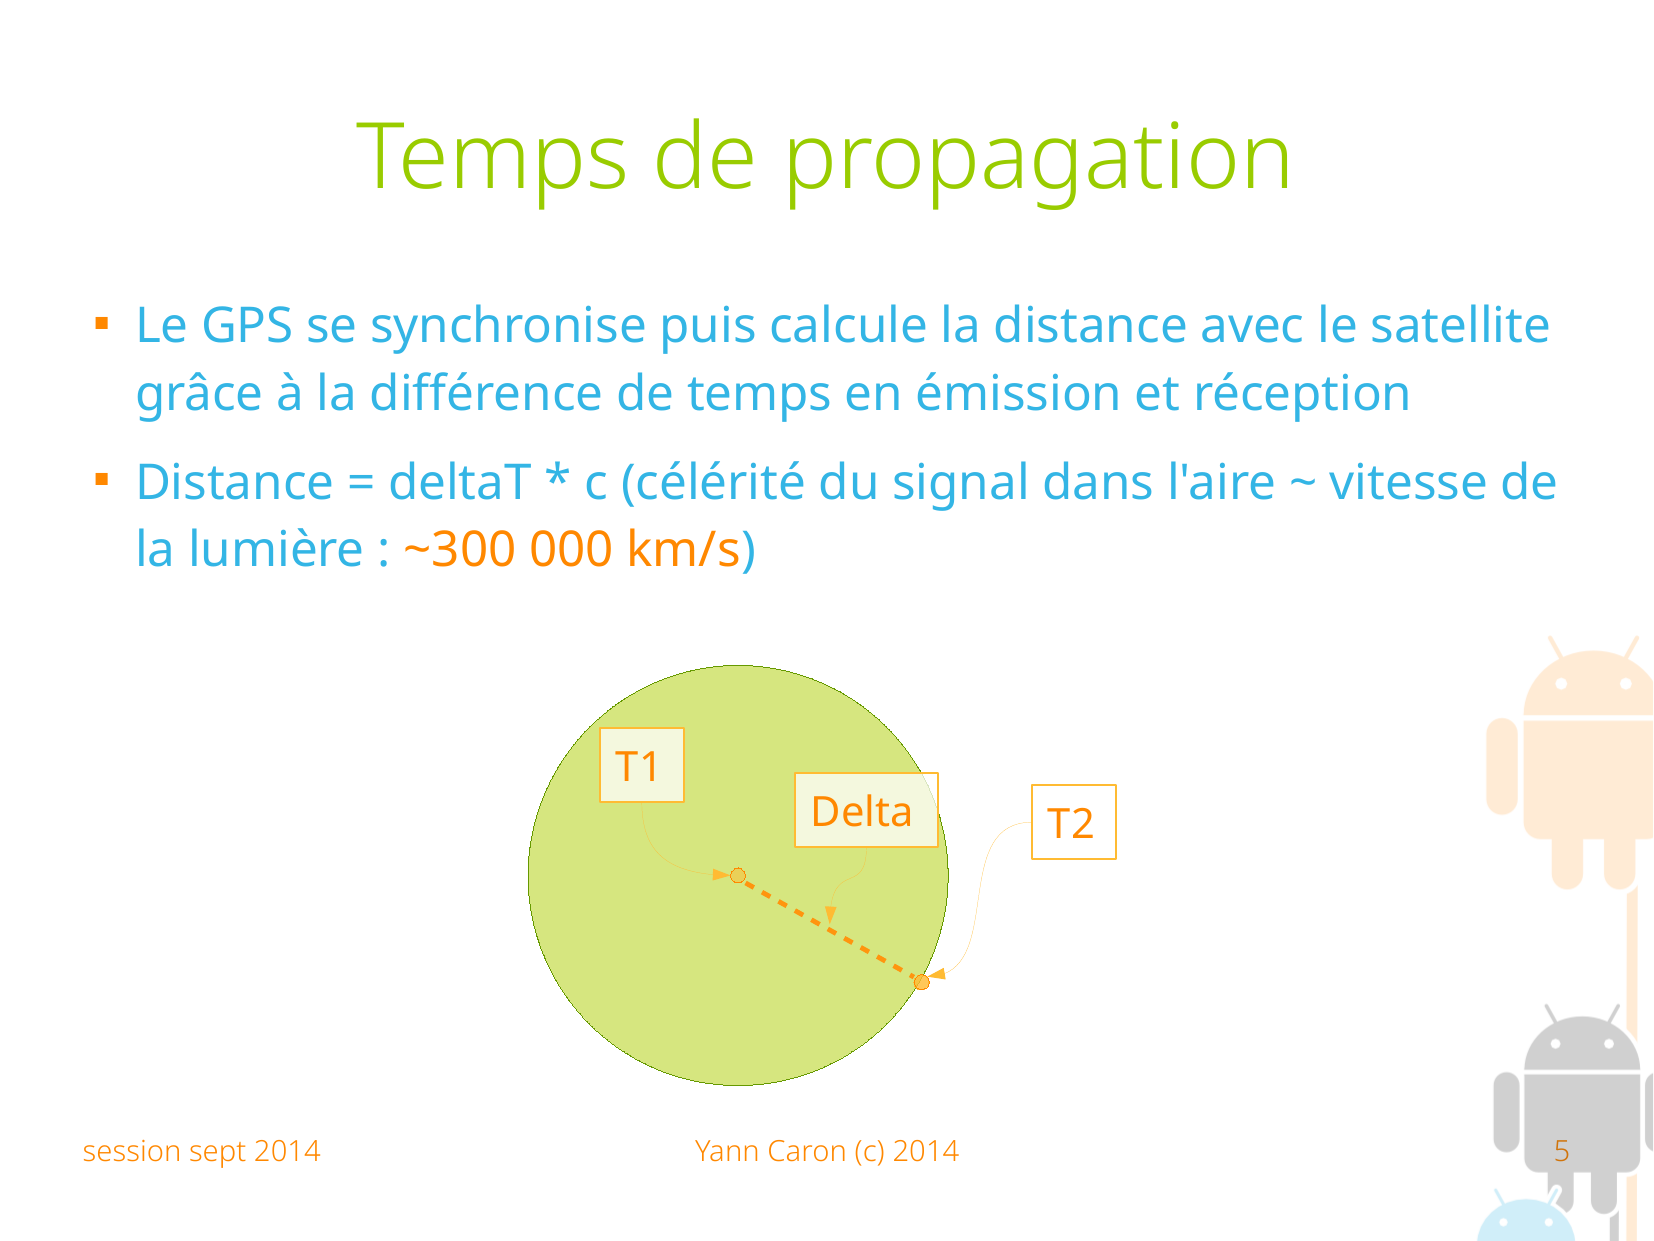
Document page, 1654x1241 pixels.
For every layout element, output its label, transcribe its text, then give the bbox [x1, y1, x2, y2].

list Le GPS se synchronise puis calcule la distance avec le satellite grâce à la différence de temps en émission et réception Distance = deltaT * c (célérité du signal dans l'aire ~ vitesse de la lumière : ~300 000 km/s) [82, 290, 1571, 631]
text_box [528, 665, 949, 1086]
text_box T2 [1031, 785, 1116, 852]
picture [240, 423, 1654, 1241]
text_box Delta [795, 772, 938, 839]
text_box T1 [600, 727, 684, 794]
title Temps de propagation [82, 49, 1571, 257]
